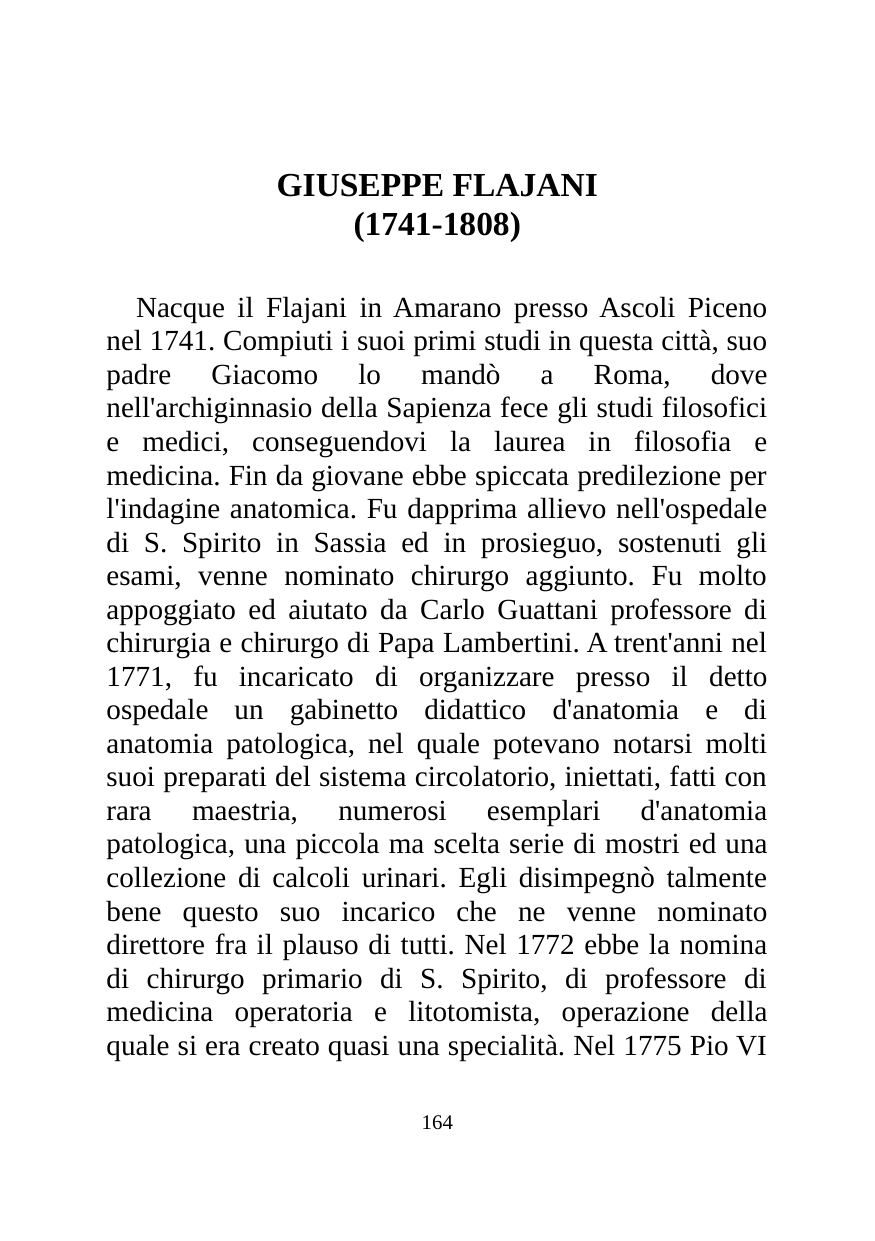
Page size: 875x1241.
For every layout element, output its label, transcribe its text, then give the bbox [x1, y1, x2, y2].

text Nacque il Flajani in Amarano presso Ascoli Piceno nel 1741. Compiuti i suoi primi studi in questa città, suo padre Giacomo lo mandò a Roma, dove nell'archiginnasio della Sapienza fece gli studi filosofici e medici, conseguendovi la laurea in filosofia e medicina. Fin da giovane ebbe spiccata predilezione per l'indagine anatomica. Fu dapprima allievo nell'ospedale di S. Spirito in Sassia ed in prosieguo, sostenuti gli esami, venne nominato chirurgo aggiunto. Fu molto appoggiato ed aiutato da Carlo Guattani professore di chirurgia e chirurgo di Papa Lambertini. A trent'anni nel 1771, fu incaricato di organizzare presso il detto ospedale un gabinetto didattico d'anatomia e di anatomia patologica, nel quale potevano notarsi molti suoi preparati del sistema circolatorio, iniettati, fatti con rara maestria, numerosi esemplari d'anatomia patologica, una piccola ma scelta serie di mostri ed una collezione di calcoli urinari. Egli disimpegnò talmente bene questo suo incarico che ne venne nominato direttore fra il plauso di tutti. Nel 1772 ebbe la nomina di chirurgo primario di S. Spirito, di professore di medicina operatoria e litotomista, operazione della quale si era creato quasi una specialità. Nel 1775 Pio VI [106, 290, 768, 1061]
subtitle GIUSEPPE FLAJANI (1741-1808) [106, 165, 768, 243]
